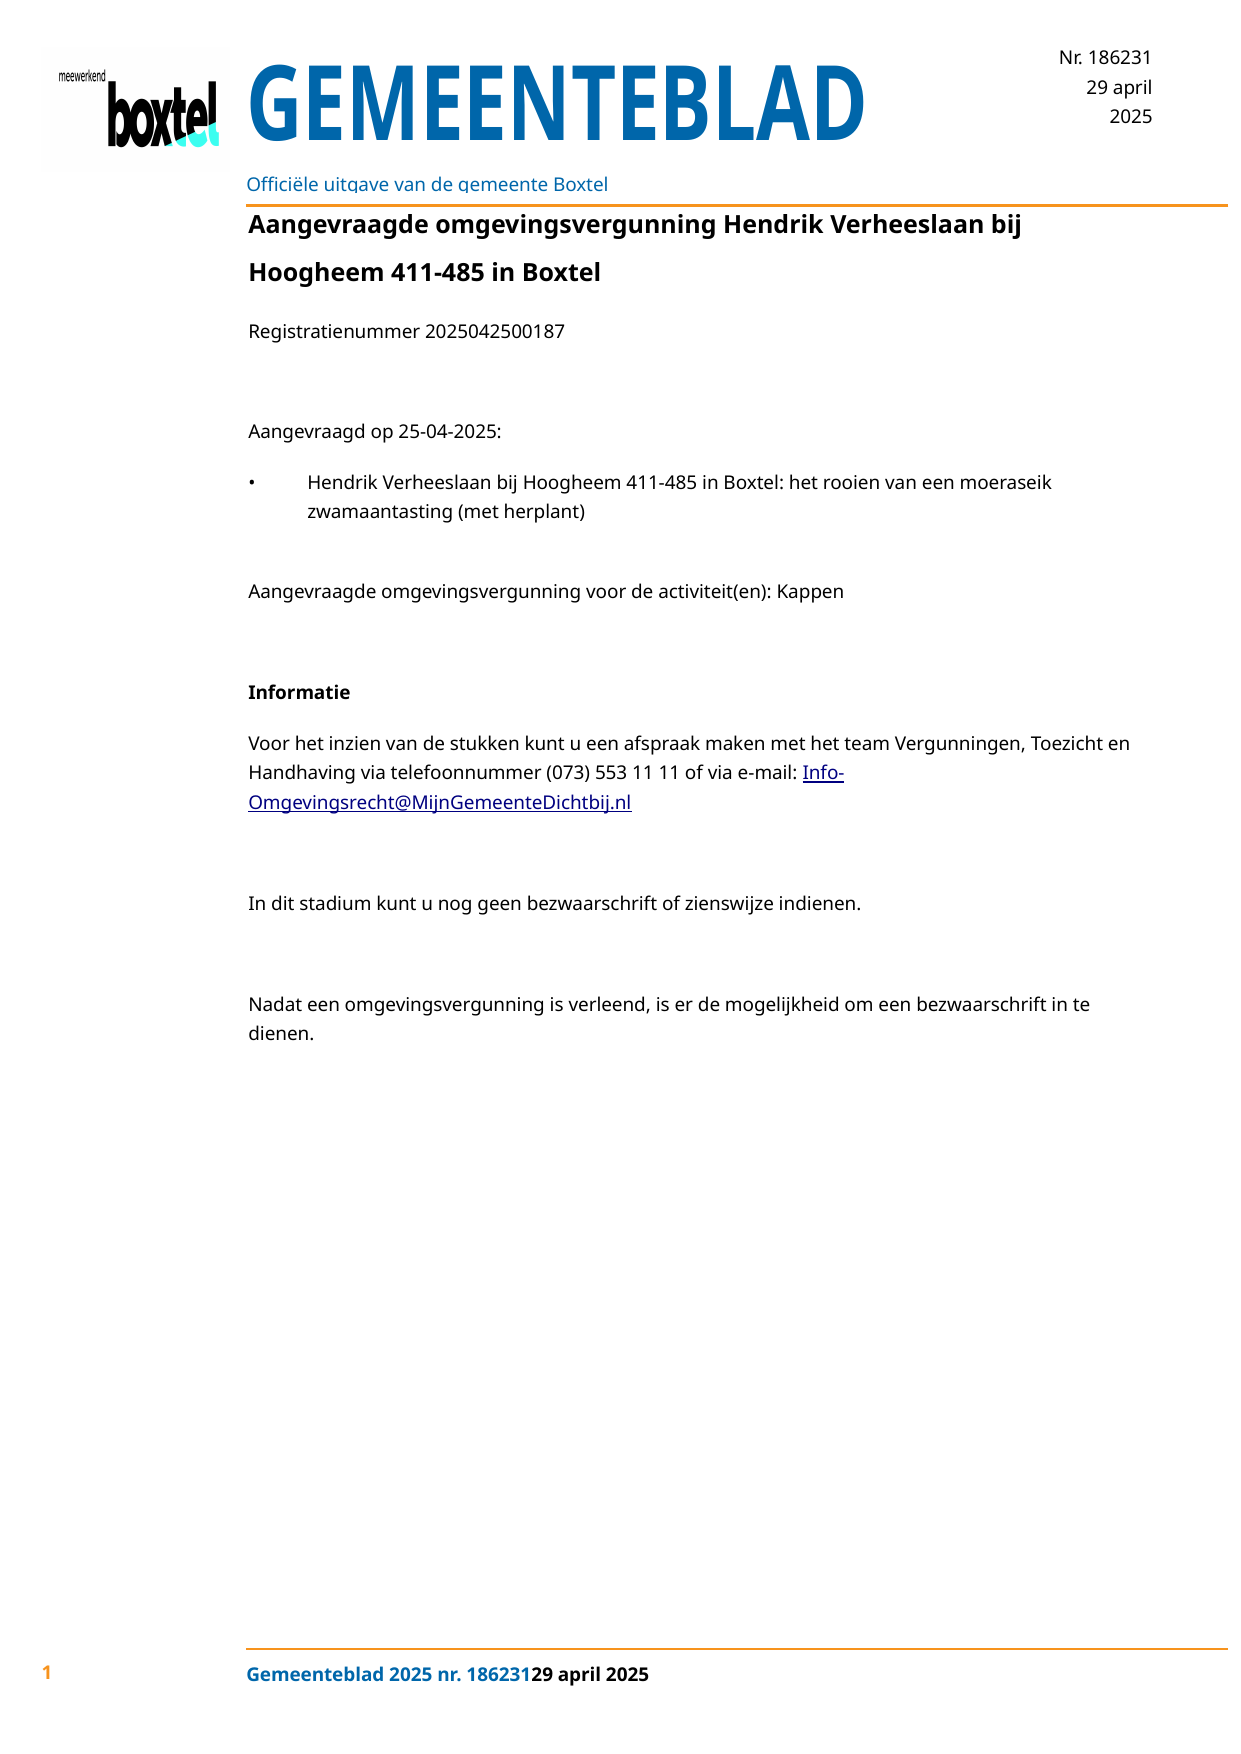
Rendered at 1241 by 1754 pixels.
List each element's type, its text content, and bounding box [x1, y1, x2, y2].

text Voor het inzien van de stukken kunt u een afspraak maken met het team Vergunningen, Toezicht en Handhaving via telefoonnummer (073) 553 11 11 of via e-mail: Info-Omgevingsrecht@MijnGemeenteDichtbij.nl [248, 730, 1152, 815]
text Registratienummer 2025042500187 [248, 318, 1152, 344]
text Nadat een omgevingsvergunning is verleend, is er de mogelijkheid om een bezwaarschrift in te dienen. [248, 991, 1152, 1046]
text Informatie [248, 679, 1152, 705]
text Aangevraagd op 25-04-2025: [248, 419, 1152, 444]
picture [41, 47, 231, 172]
list Hendrik Verheeslaan bij Hoogheem 411-485 in Boxtel: het rooien van een moeraseik zwamaantasting (met herplant) [248, 469, 1152, 524]
text Aangevraagde omgevingsvergunning voor de activiteit(en): Kappen [248, 579, 1152, 604]
text Aangevraagde omgevingsvergunning Hendrik Verheeslaan bij Hoogheem 411-485 in Boxtel [248, 207, 1152, 288]
text In dit stadium kunt u nog geen bezwaarschrift of zienswijze indienen. [248, 890, 1152, 916]
